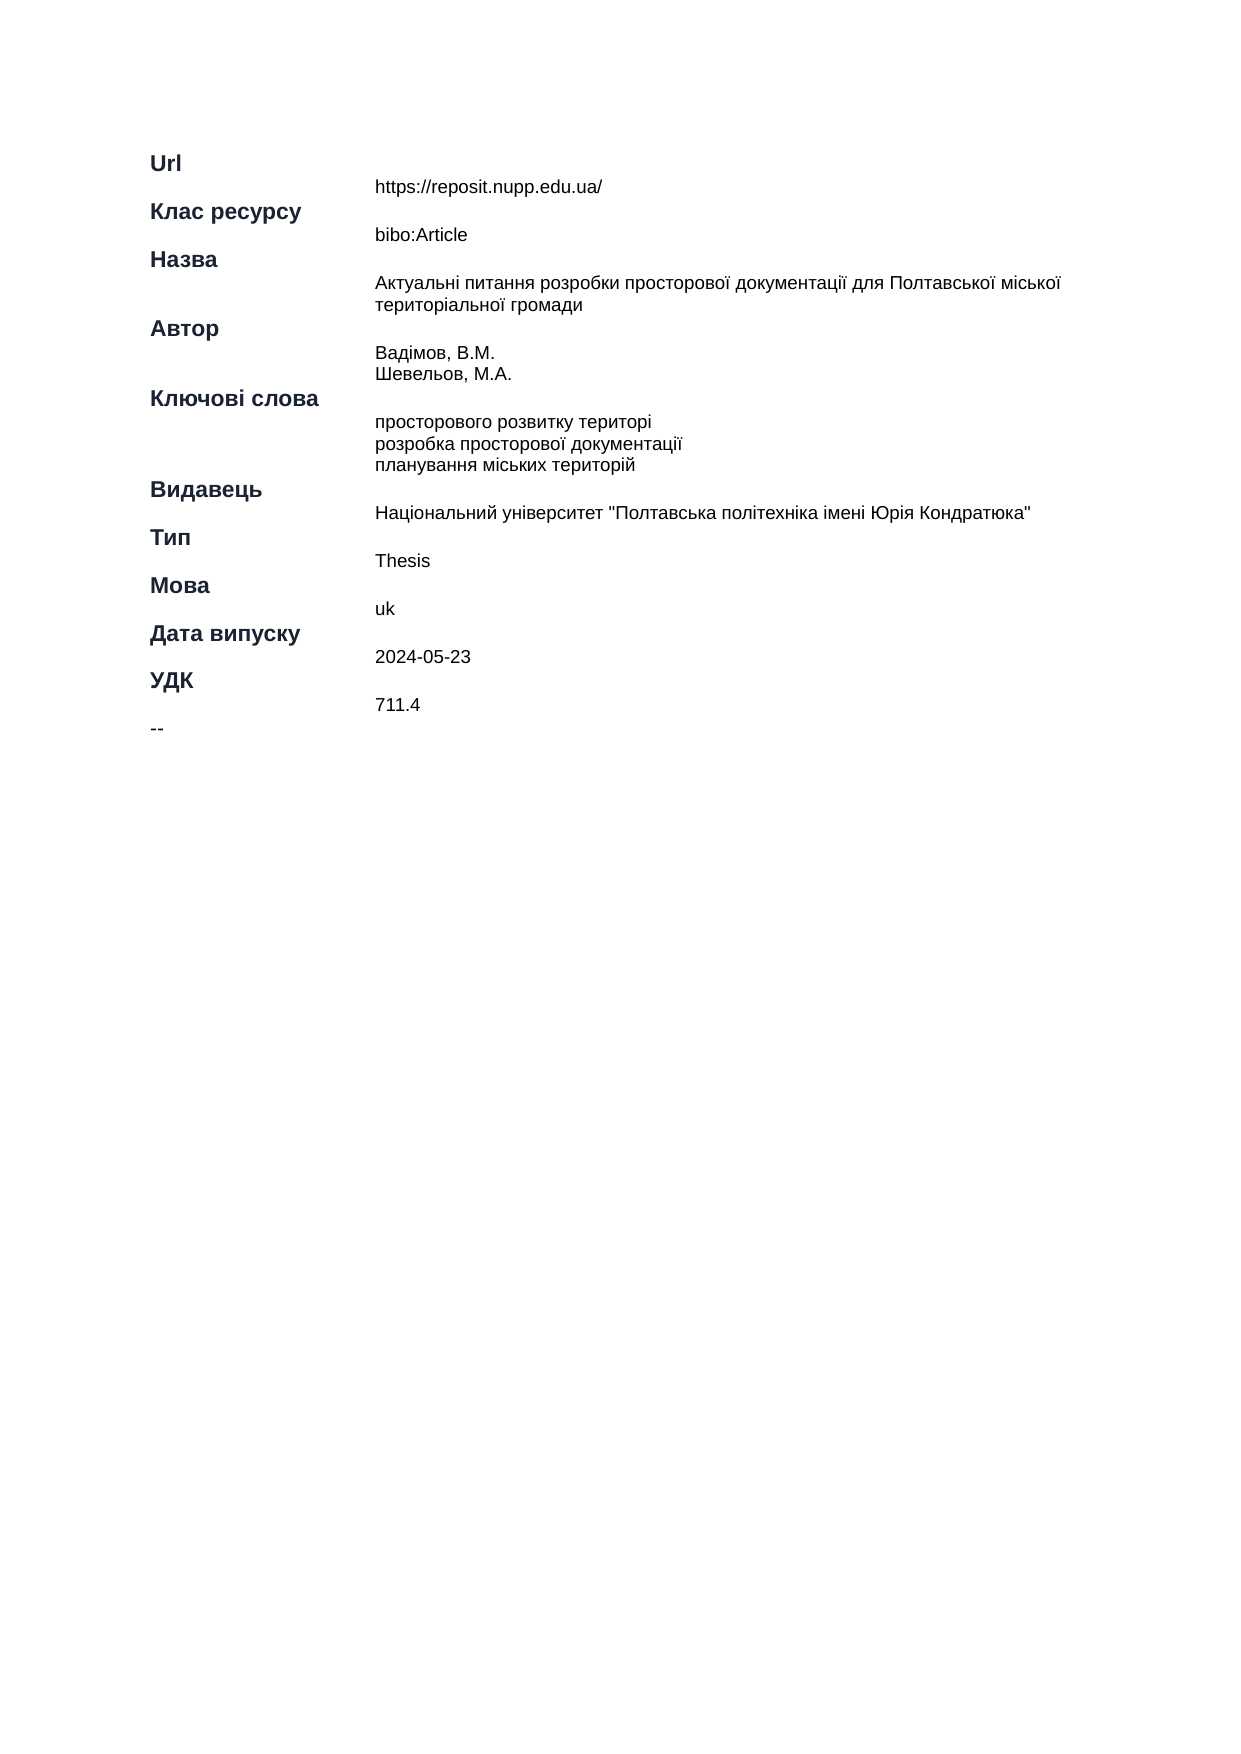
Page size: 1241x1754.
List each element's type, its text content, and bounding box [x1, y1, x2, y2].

text https://reposit.nupp.edu.ua/ [375, 176, 1090, 198]
text Назва [150, 246, 1090, 272]
text Ключові слова [150, 385, 1090, 411]
text Вадімов, В.М. [375, 342, 1090, 363]
text Тип [150, 524, 1090, 550]
text uk [375, 598, 1090, 619]
text Автор [150, 315, 1090, 342]
text Мова [150, 572, 1090, 598]
text УДК [150, 667, 1090, 694]
text bibo:Article [375, 224, 1090, 246]
text Клас ресурсу [150, 198, 1090, 224]
text Url [150, 150, 1090, 176]
text 2024-05-23 [375, 646, 1090, 667]
text Національний університет "Полтавська політехніка імені Юрія Кондратюка" [375, 502, 1090, 524]
text просторового розвитку територі [375, 411, 1090, 433]
text Дата випуску [150, 619, 1090, 646]
text Thesis [375, 550, 1090, 572]
text -- [150, 715, 1090, 739]
text Шевельов, М.А. [375, 363, 1090, 385]
text Актуальні питання розробки просторової документації для Полтавської міської територіальної громади [375, 272, 1090, 315]
text Видавець [150, 476, 1090, 502]
text 711.4 [375, 694, 1090, 715]
text розробка просторової документації [375, 433, 1090, 454]
text планування міських територій [375, 454, 1090, 476]
